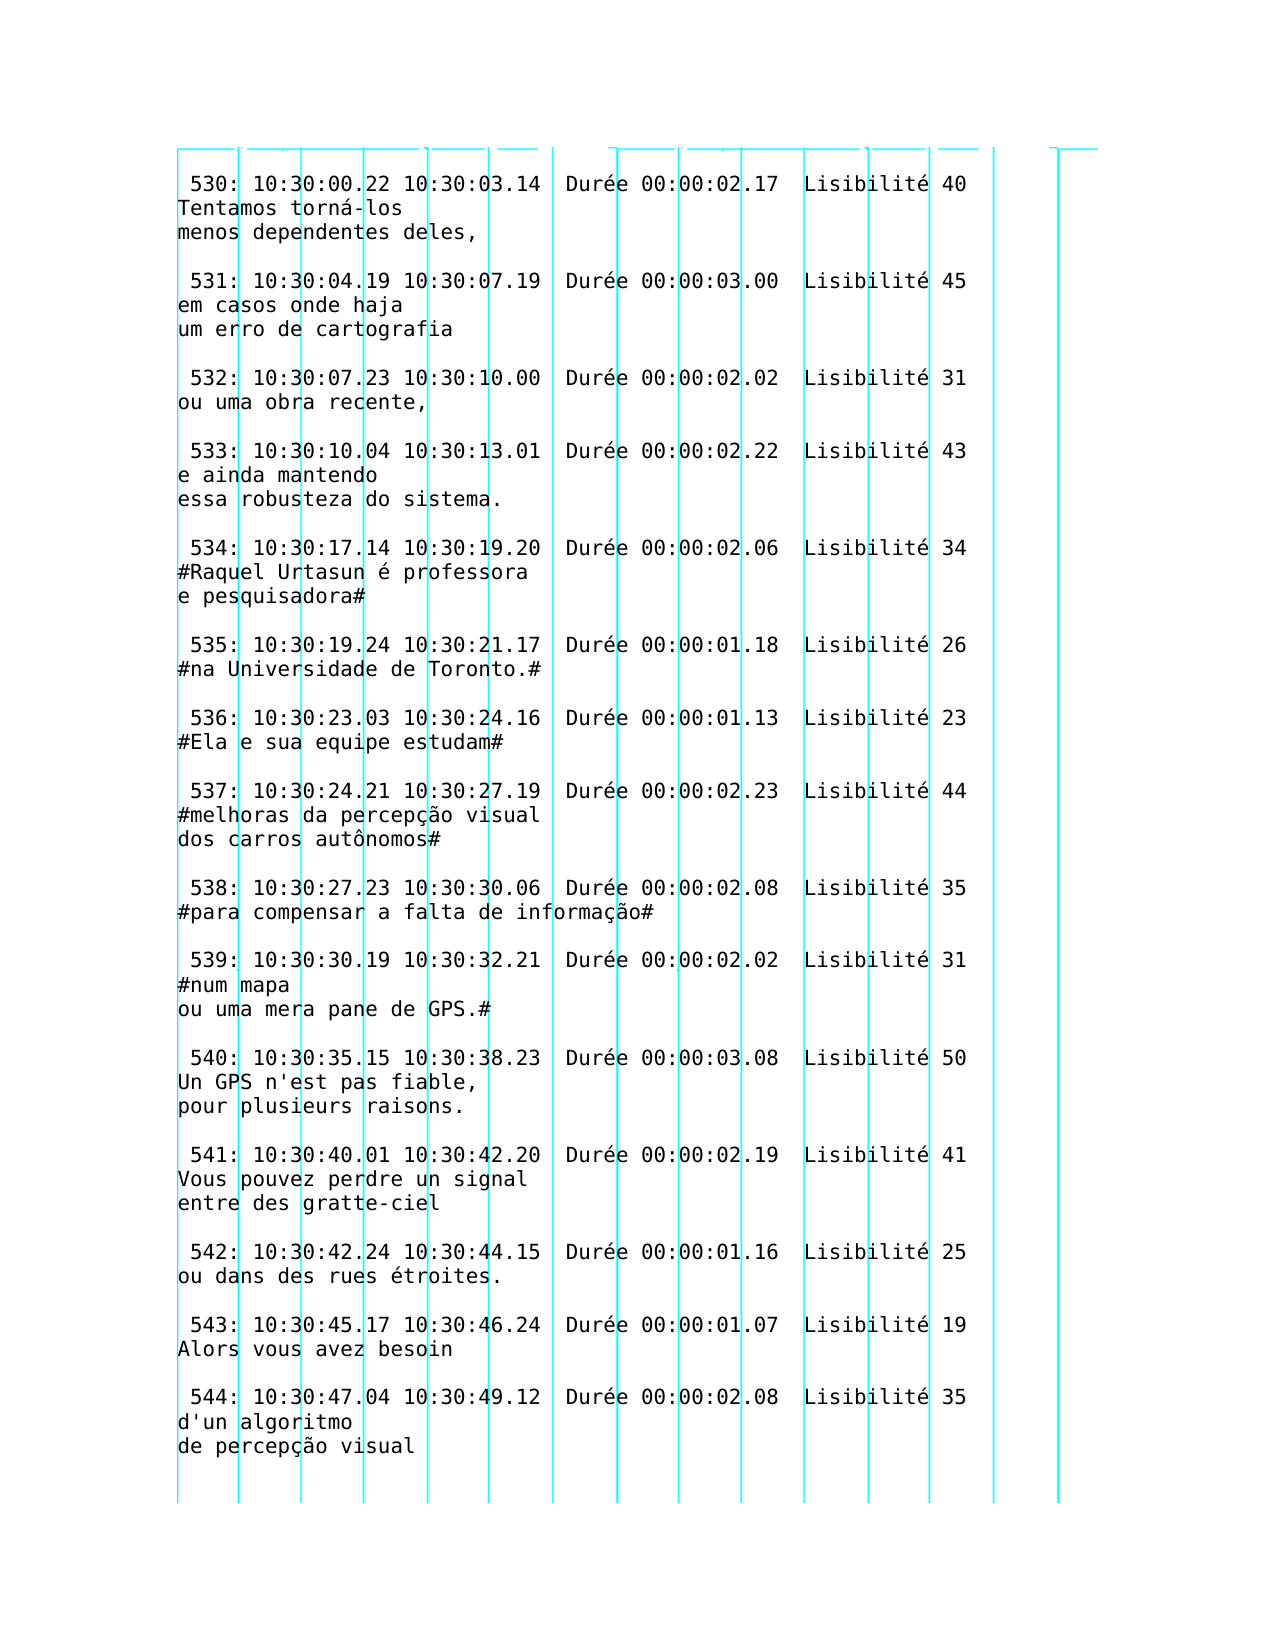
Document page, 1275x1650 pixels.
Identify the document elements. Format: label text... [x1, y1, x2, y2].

text 533: 10:30:10.04 10:30:13.01 Durée 00:00:02.22 Lisibilité 43 [177, 439, 1098, 463]
text 537: 10:30:24.21 10:30:27.19 Durée 00:00:02.23 Lisibilité 44 [177, 779, 1098, 803]
text 532: 10:30:07.23 10:30:10.00 Durée 00:00:02.02 Lisibilité 31 [177, 366, 1098, 390]
text 530: 10:30:00.22 10:30:03.14 Durée 00:00:02.17 Lisibilité 40 [177, 172, 1098, 196]
text 535: 10:30:19.24 10:30:21.17 Durée 00:00:01.18 Lisibilité 26 [177, 633, 1098, 657]
text 534: 10:30:17.14 10:30:19.20 Durée 00:00:02.06 Lisibilité 34 [177, 536, 1098, 560]
text 538: 10:30:27.23 10:30:30.06 Durée 00:00:02.08 Lisibilité 35 [177, 876, 1098, 900]
text Un GPS n'est pas fiable, [177, 1070, 1098, 1094]
text #melhoras da percepção visual [177, 803, 1098, 827]
text ou dans des rues étroites. [177, 1264, 1098, 1288]
text 544: 10:30:47.04 10:30:49.12 Durée 00:00:02.08 Lisibilité 35 [177, 1385, 1098, 1410]
text #Raquel Urtasun é professora [177, 560, 1098, 584]
text menos dependentes deles, [177, 220, 1098, 245]
text dos carros autônomos# [177, 827, 1098, 851]
text 539: 10:30:30.19 10:30:32.21 Durée 00:00:02.02 Lisibilité 31 [177, 948, 1098, 973]
text e ainda mantendo [177, 463, 1098, 487]
text entre des gratte-ciel [177, 1191, 1098, 1216]
text ou uma obra recente, [177, 390, 1098, 414]
picture [177, 147, 1098, 1503]
text #na Universidade de Toronto.# [177, 657, 1098, 682]
text #Ela e sua equipe estudam# [177, 730, 1098, 754]
text pour plusieurs raisons. [177, 1094, 1098, 1118]
text d'un algoritmo [177, 1410, 1098, 1434]
text 542: 10:30:42.24 10:30:44.15 Durée 00:00:01.16 Lisibilité 25 [177, 1240, 1098, 1264]
text 531: 10:30:04.19 10:30:07.19 Durée 00:00:03.00 Lisibilité 45 [177, 269, 1098, 293]
text Tentamos torná-los [177, 196, 1098, 220]
text e pesquisadora# [177, 584, 1098, 609]
text Vous pouvez perdre un signal [177, 1167, 1098, 1191]
text um erro de cartografia [177, 317, 1098, 342]
text de percepção visual [177, 1434, 1098, 1458]
text em casos onde haja [177, 293, 1098, 317]
text #num mapa [177, 973, 1098, 997]
text 541: 10:30:40.01 10:30:42.20 Durée 00:00:02.19 Lisibilité 41 [177, 1143, 1098, 1167]
text 540: 10:30:35.15 10:30:38.23 Durée 00:00:03.08 Lisibilité 50 [177, 1046, 1098, 1070]
text essa robusteza do sistema. [177, 487, 1098, 512]
text Alors vous avez besoin [177, 1337, 1098, 1361]
text #para compensar a falta de informação# [177, 900, 1098, 924]
text 536: 10:30:23.03 10:30:24.16 Durée 00:00:01.13 Lisibilité 23 [177, 706, 1098, 730]
text 543: 10:30:45.17 10:30:46.24 Durée 00:00:01.07 Lisibilité 19 [177, 1313, 1098, 1337]
text ou uma mera pane de GPS.# [177, 997, 1098, 1021]
